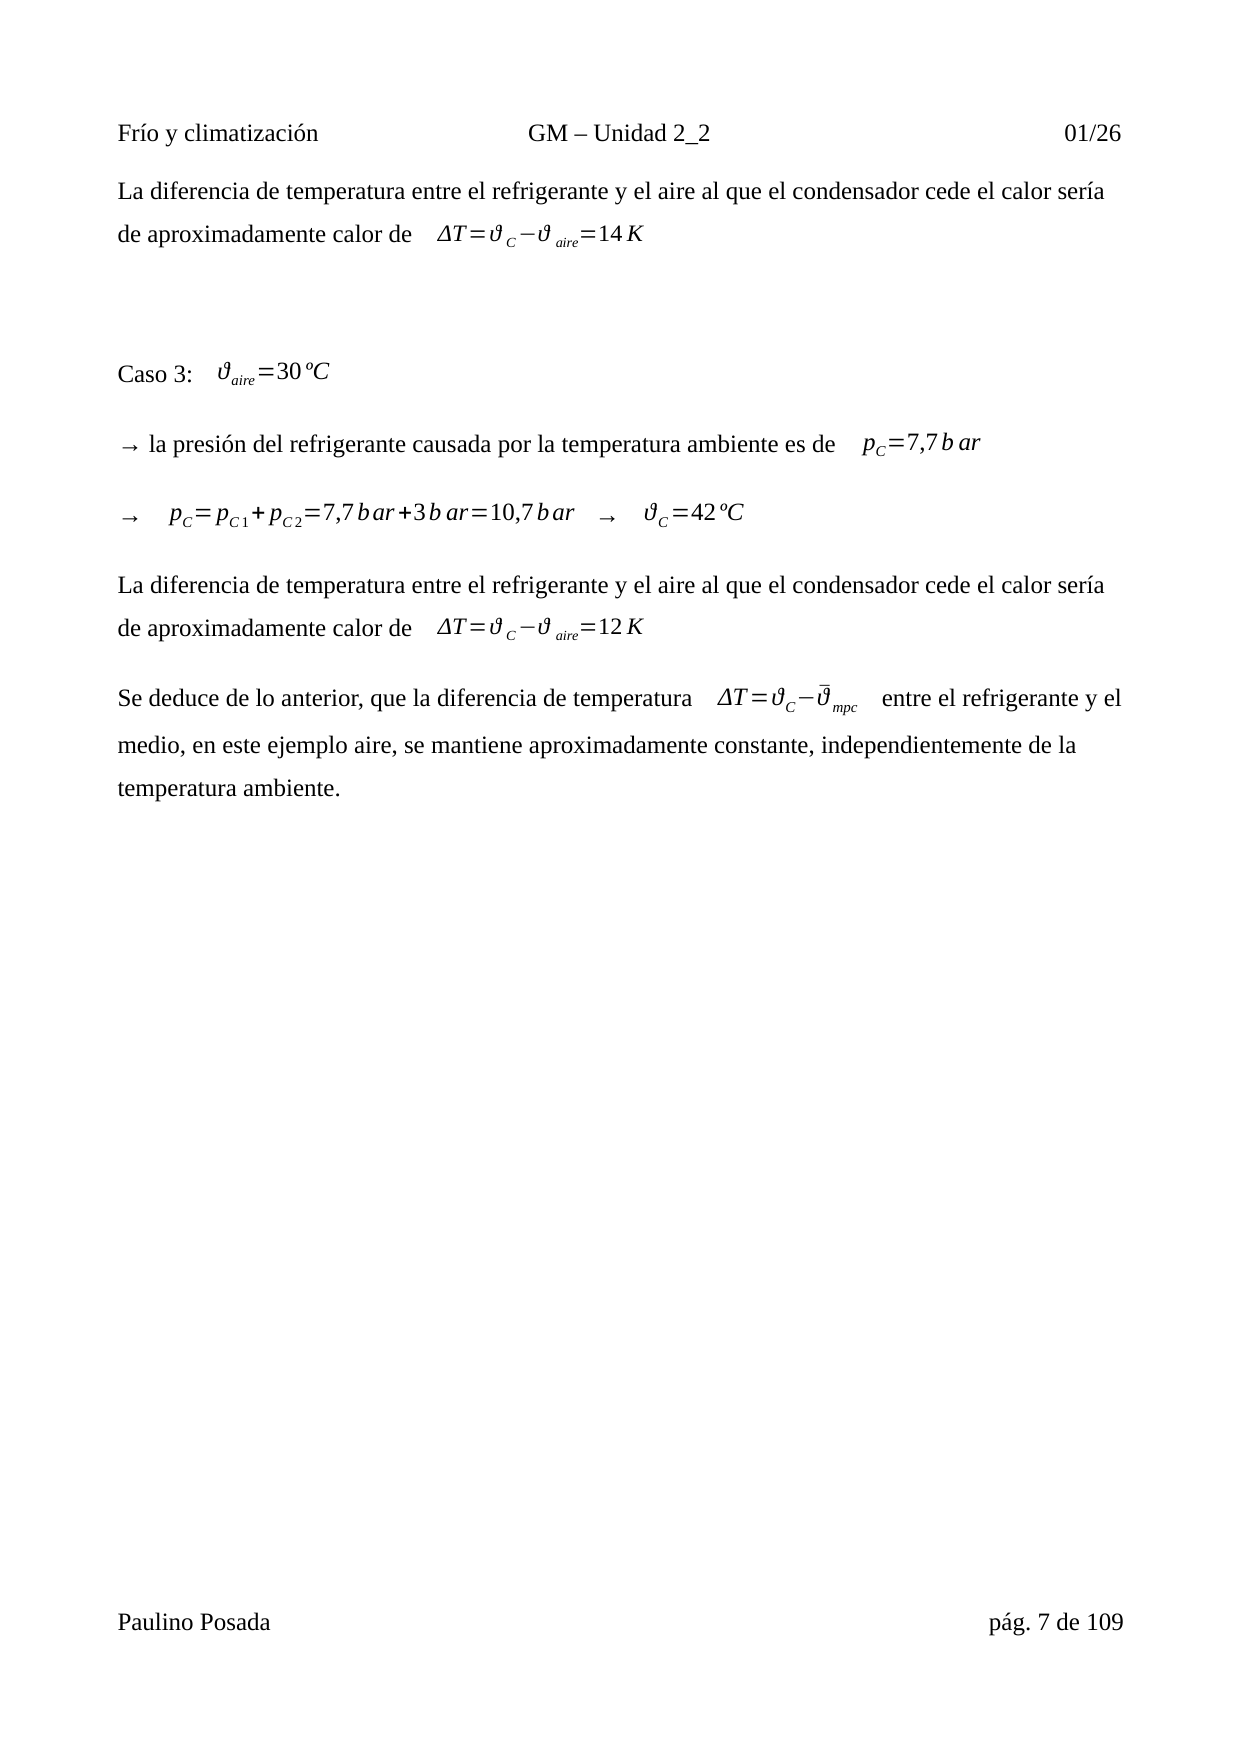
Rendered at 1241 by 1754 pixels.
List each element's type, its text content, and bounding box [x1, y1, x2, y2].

text → la presión del refrigerante causada por la temperatura ambiente es de [117, 428, 1123, 460]
text Se deduce de lo anterior, que la diferencia de temperatura entre el refrigerante y el medio, en este ejemplo aire, se mantiene aproximadamente constante, independientemente de la temperatura ambiente. [117, 683, 1123, 802]
text La diferencia de temperatura entre el refrigerante y el aire al que el condensador cede el calor sería de aproximadamente calor de [117, 176, 1123, 250]
text → → [117, 499, 1123, 530]
text La diferencia de temperatura entre el refrigerante y el aire al que el condensador cede el calor sería de aproximadamente calor de [117, 570, 1123, 643]
text Caso 3: [117, 358, 1123, 389]
